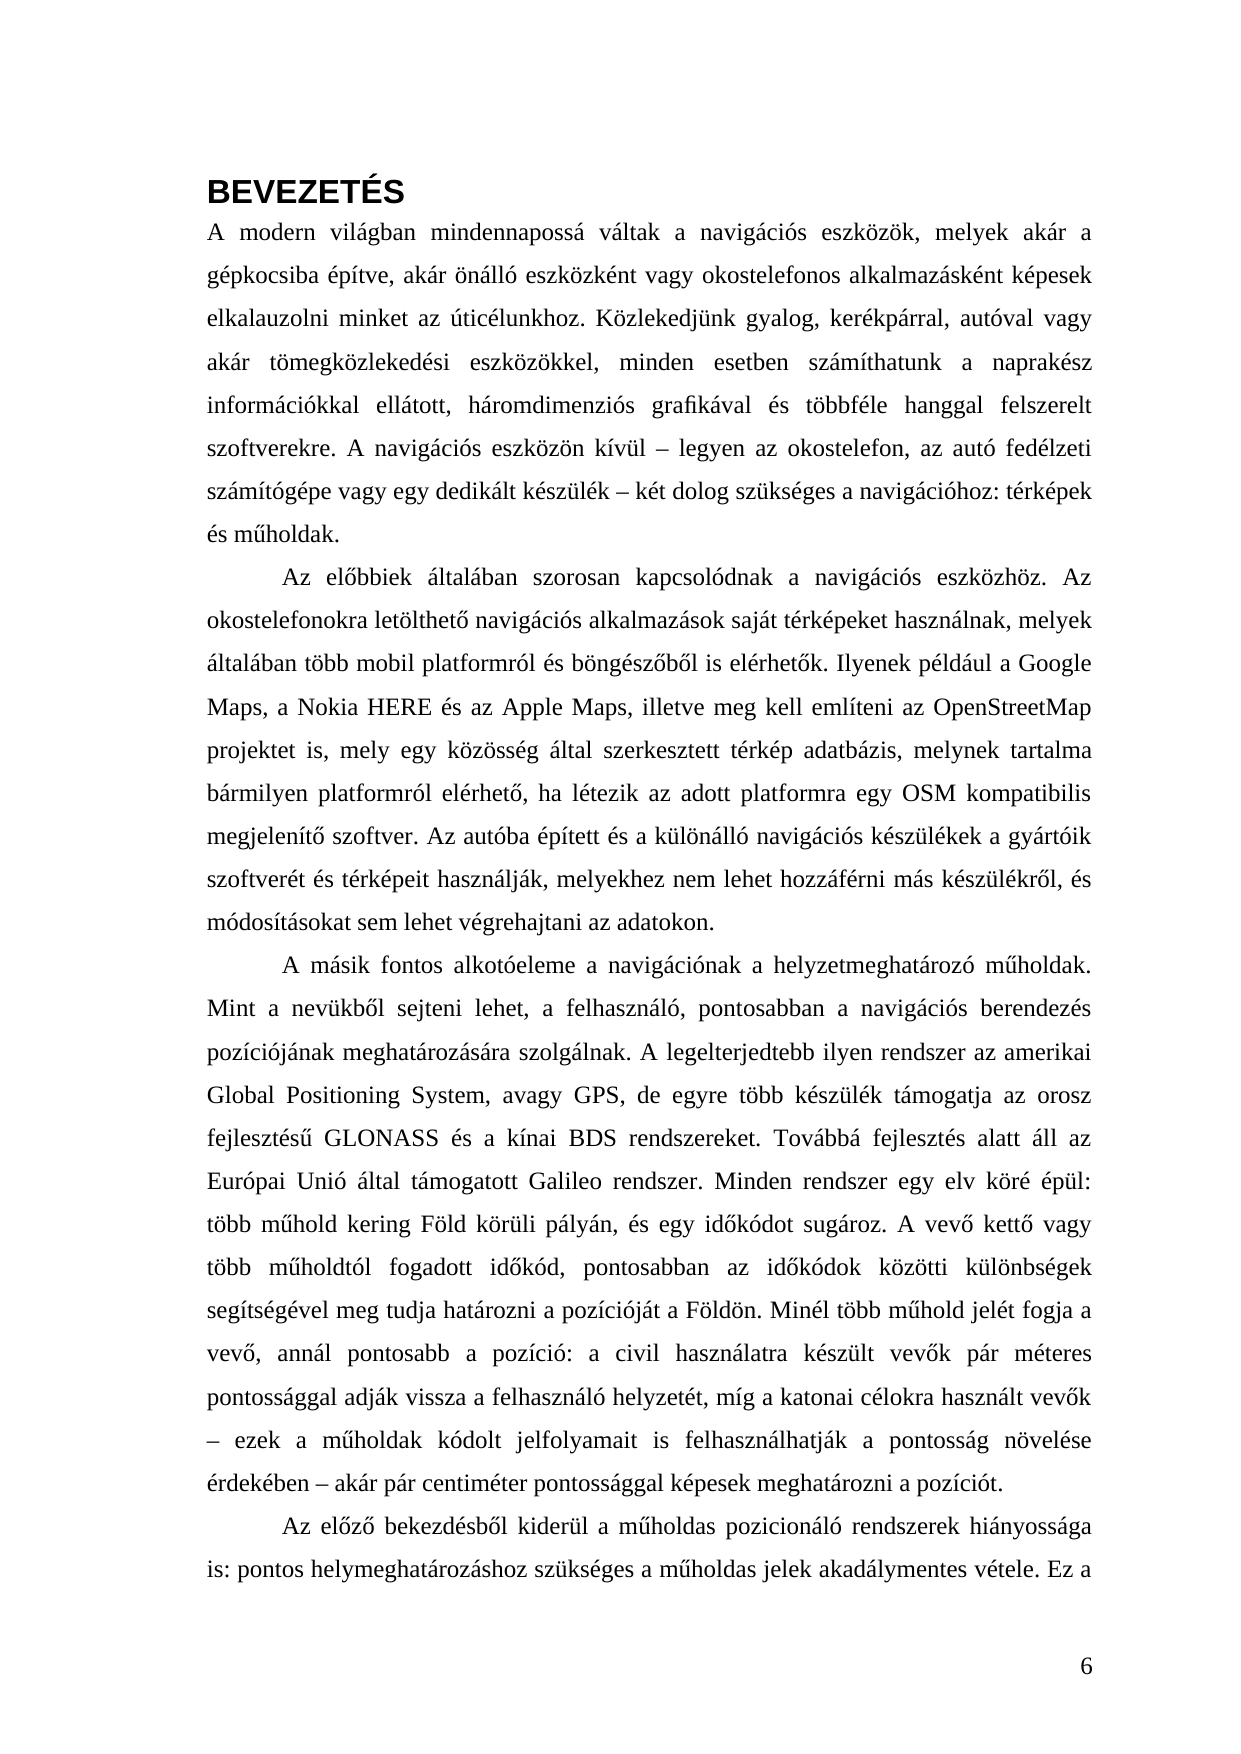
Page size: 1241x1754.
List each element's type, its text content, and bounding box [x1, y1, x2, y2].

text Az előbbiek általában szorosan kapcsolódnak a navigációs eszközhöz. Az okostelefonokra letölthető navigációs alkalmazások saját térképeket használnak, melyek általában több mobil platformról és böngészőből is elérhetők. Ilyenek például a Google Maps, a Nokia HERE és az Apple Maps, illetve meg kell említeni az OpenStreetMap projektet is, mely egy közösség által szerkesztett térkép adatbázis, melynek tartalma bármilyen platformról elérhető, ha létezik az adott platformra egy OSM kompatibilis megjelenítő szoftver. Az autóba épített és a különálló navigációs készülékek a gyártóik szoftverét és térképeit használják, melyekhez nem lehet hozzáférni más készülékről, és módosításokat sem lehet végrehajtani az adatokon. [207, 562, 1093, 936]
text A másik fontos alkotóeleme a navigációnak a helyzetmeghatározó műholdak. Mint a nevükből sejteni lehet, a felhasználó, pontosabban a navigációs berendezés pozíciójának meghatározására szolgálnak. A legelterjedtebb ilyen rendszer az amerikai Global Positioning System, avagy GPS, de egyre több készülék támogatja az orosz fejlesztésű GLONASS és a kínai BDS rendszereket. Továbbá fejlesztés alatt áll az Európai Unió által támogatott Galileo rendszer. Minden rendszer egy elv köré épül: több műhold kering Föld körüli pályán, és egy időkódot sugároz. A vevő kettő vagy több műholdtól fogadott időkód, pontosabban az időkódok közötti különbségek segítségével meg tudja határozni a pozícióját a Földön. Minél több műhold jelét fogja a vevő, annál pontosabb a pozíció: a civil használatra készült vevők pár méteres pontossággal adják vissza a felhasználó helyzetét, míg a katonai célokra használt vevők – ezek a műholdak kódolt jelfolyamait is felhasználhatják a pontosság növelése érdekében – akár pár centiméter pontossággal képesek meghatározni a pozíciót. [207, 950, 1093, 1497]
text BEVEZETÉS [207, 173, 1093, 211]
text Az előző bekezdésből kiderül a műholdas pozicionáló rendszerek hiányossága is: pontos helymeghatározáshoz szükséges a műholdas jelek akadálymentes vétele. Ez a [207, 1511, 1093, 1583]
text A modern világban mindennapossá váltak a navigációs eszközök, melyek akár a gépkocsiba építve, akár önálló eszközként vagy okostelefonos alkalmazásként képesek elkalauzolni minket az úticélunkhoz. Közlekedjünk gyalog, kerékpárral, autóval vagy akár tömegközlekedési eszközökkel, minden esetben számíthatunk a naprakész információkkal ellátott, háromdimenziós graﬁkával és többféle hanggal felszerelt szoftverekre. A navigációs eszközön kívül – legyen az okostelefon, az autó fedélzeti számítógépe vagy egy dedikált készülék – két dolog szükséges a navigációhoz: térképek és műholdak. [207, 217, 1093, 548]
